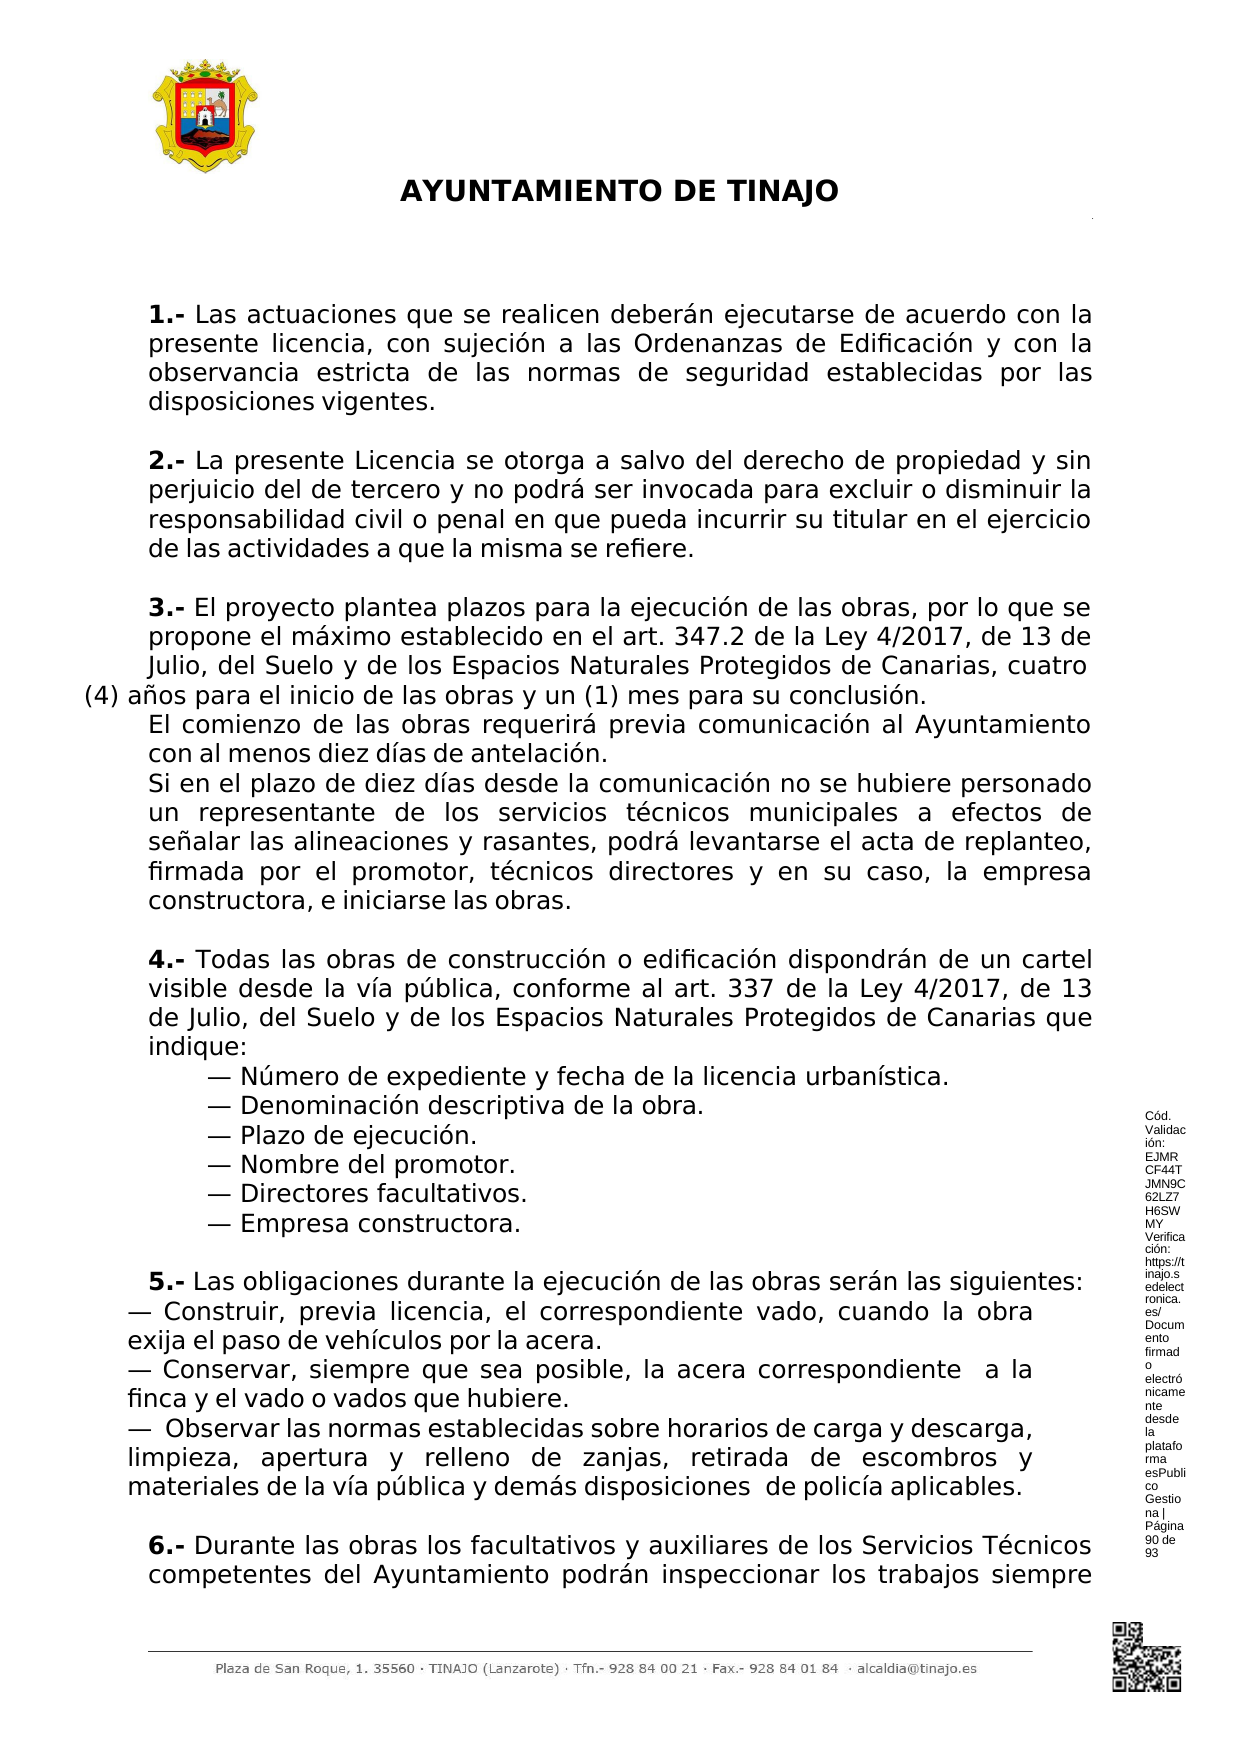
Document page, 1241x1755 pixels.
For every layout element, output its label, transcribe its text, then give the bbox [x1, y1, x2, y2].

text 5.- Las obligaciones durante la ejecución de las obras serán las siguientes: [148, 1267, 1143, 1297]
list años para el inicio de las obras y un (1) mes para su conclusión. [84, 681, 1170, 710]
list Cód. Validación: EJMRCF44TJMN9C62LZ7H6SWMY [1145, 1110, 1186, 1231]
list Plazo de ejecución. [207, 1121, 1143, 1150]
text El comienzo de las obras requerirá previa comunicación al Ayuntamiento con al menos diez días de antelación. [148, 710, 1092, 769]
text 1.- Las actuaciones que se realicen deberán ejecutarse de acuerdo con la presente licencia, con sujeción a las Ordenanzas de Edificación y con la observancia estricta de las normas de seguridad establecidas por las disposiciones vigentes. [148, 300, 1093, 417]
text 3.- El proyecto plantea plazos para la ejecución de las obras, por lo que se propone el máximo establecido en el art. 347.2 de la Ley 4/2017, de 13 de Julio, del Suelo y de los Espacios Naturales Protegidos de Canarias, cuatro [148, 593, 1092, 681]
list Verificación: https://tinajo.sedelectronica.es/ [1145, 1231, 1186, 1318]
list Directores facultativos. [207, 1179, 1143, 1209]
list Denominación descriptiva de la obra. [207, 1091, 1186, 1646]
text 4.- Todas las obras de construcción o edificación dispondrán de un cartel visible desde la vía pública, conforme al art. 337 de la Ley 4/2017, de 13 de Julio, del Suelo y de los Espacios Naturales Protegidos de Canarias que indique: [148, 945, 1093, 1062]
text Si en el plazo de diez días desde la comunicación no se hubiere personado un representante de los servicios técnicos municipales a efectos de señalar las alineaciones y rasantes, podrá levantarse el acta de replanteo, firmada por el promotor, técnicos directores y en su caso, la empresa constructora, e iniciarse las obras. [148, 769, 1092, 915]
text 2.- La presente Licencia se otorga a salvo del derecho de propiedad y sin perjuicio del de tercero y no podrá ser invocada para excluir o disminuir la responsabilidad civil o penal en que pueda incurrir su titular en el ejercicio de las actividades a que la misma se refiere. [148, 446, 1092, 563]
list Nombre del promotor. [207, 1150, 1143, 1179]
list Observar las normas establecidas sobre horarios de carga y descarga, limpieza, apertura y relleno de zanjas, retirada de escombros y materiales de la vía pública y demás disposiciones de policía aplicables. [127, 1414, 1033, 1502]
list Conservar, siempre que sea posible, la acera correspondiente a la finca y el vado o vados que hubiere. [127, 1355, 1033, 1414]
list Documento firmado electrónicamente desde la plataforma esPublico Gestiona | Página 90 de 93 [1145, 1318, 1186, 1560]
list Empresa constructora. [207, 1209, 1143, 1238]
list Número de expediente y fecha de la licencia urbanística. [207, 1062, 1170, 1091]
list Construir, previa licencia, el correspondiente vado, cuando la obra exija el paso de vehículos por la acera. [127, 1297, 1033, 1355]
text 6.- Durante las obras los facultativos y auxiliares de los Servicios Técnicos competentes del Ayuntamiento podrán inspeccionar los trabajos siempre [148, 1531, 1092, 1590]
